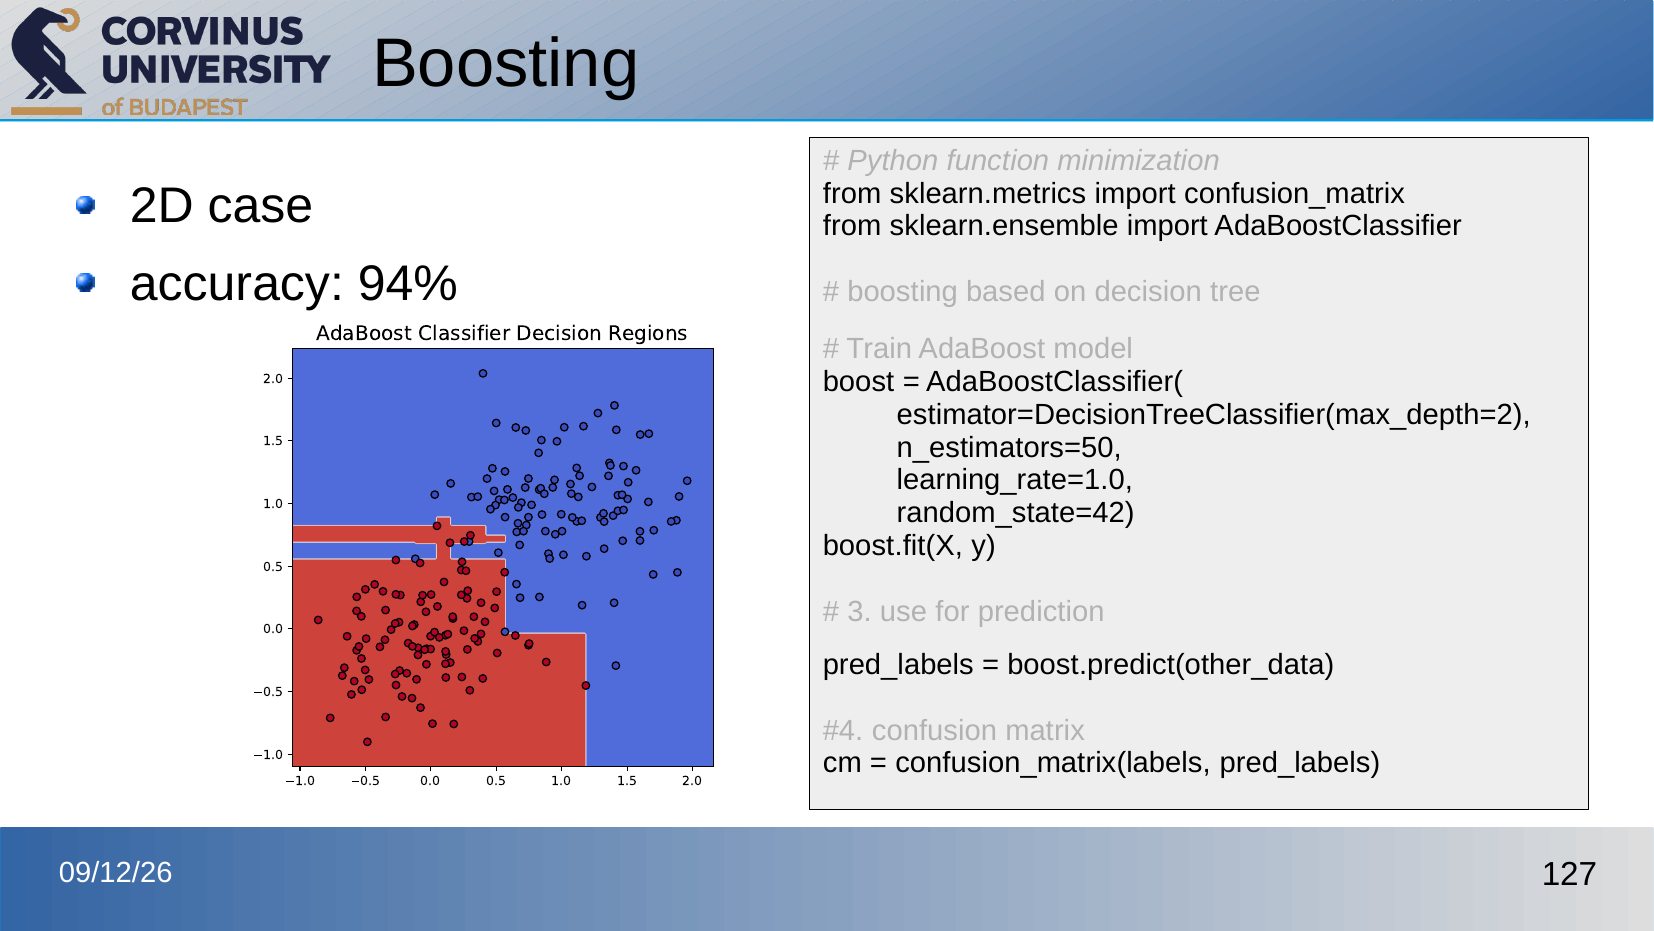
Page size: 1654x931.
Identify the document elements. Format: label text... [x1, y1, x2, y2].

title Boosting [372, 23, 1625, 103]
list 2D case accuracy: 94% [59, 177, 809, 768]
text_box # Python function minimization from sklearn.metrics import confusion_matrix from sklearn.ensemble import AdaBoostClassifier # boosting based on decision tree # Train AdaBoost model boost = AdaBoostClassifier( estimator=DecisionTreeClassifier(max_depth=2), n_estimators=50, learning_rate=1.0, random_state=42) boost.fit(X, y) # 3. use for prediction pred_labels = boost.predict(other_data) #4. confusion matrix cm = confusion_matrix(labels, pred_labels) [809, 137, 1589, 810]
picture [11, 7, 331, 115]
picture [224, 768, 768, 827]
list 2D case accuracy: 94% [1589, 177, 1595, 768]
